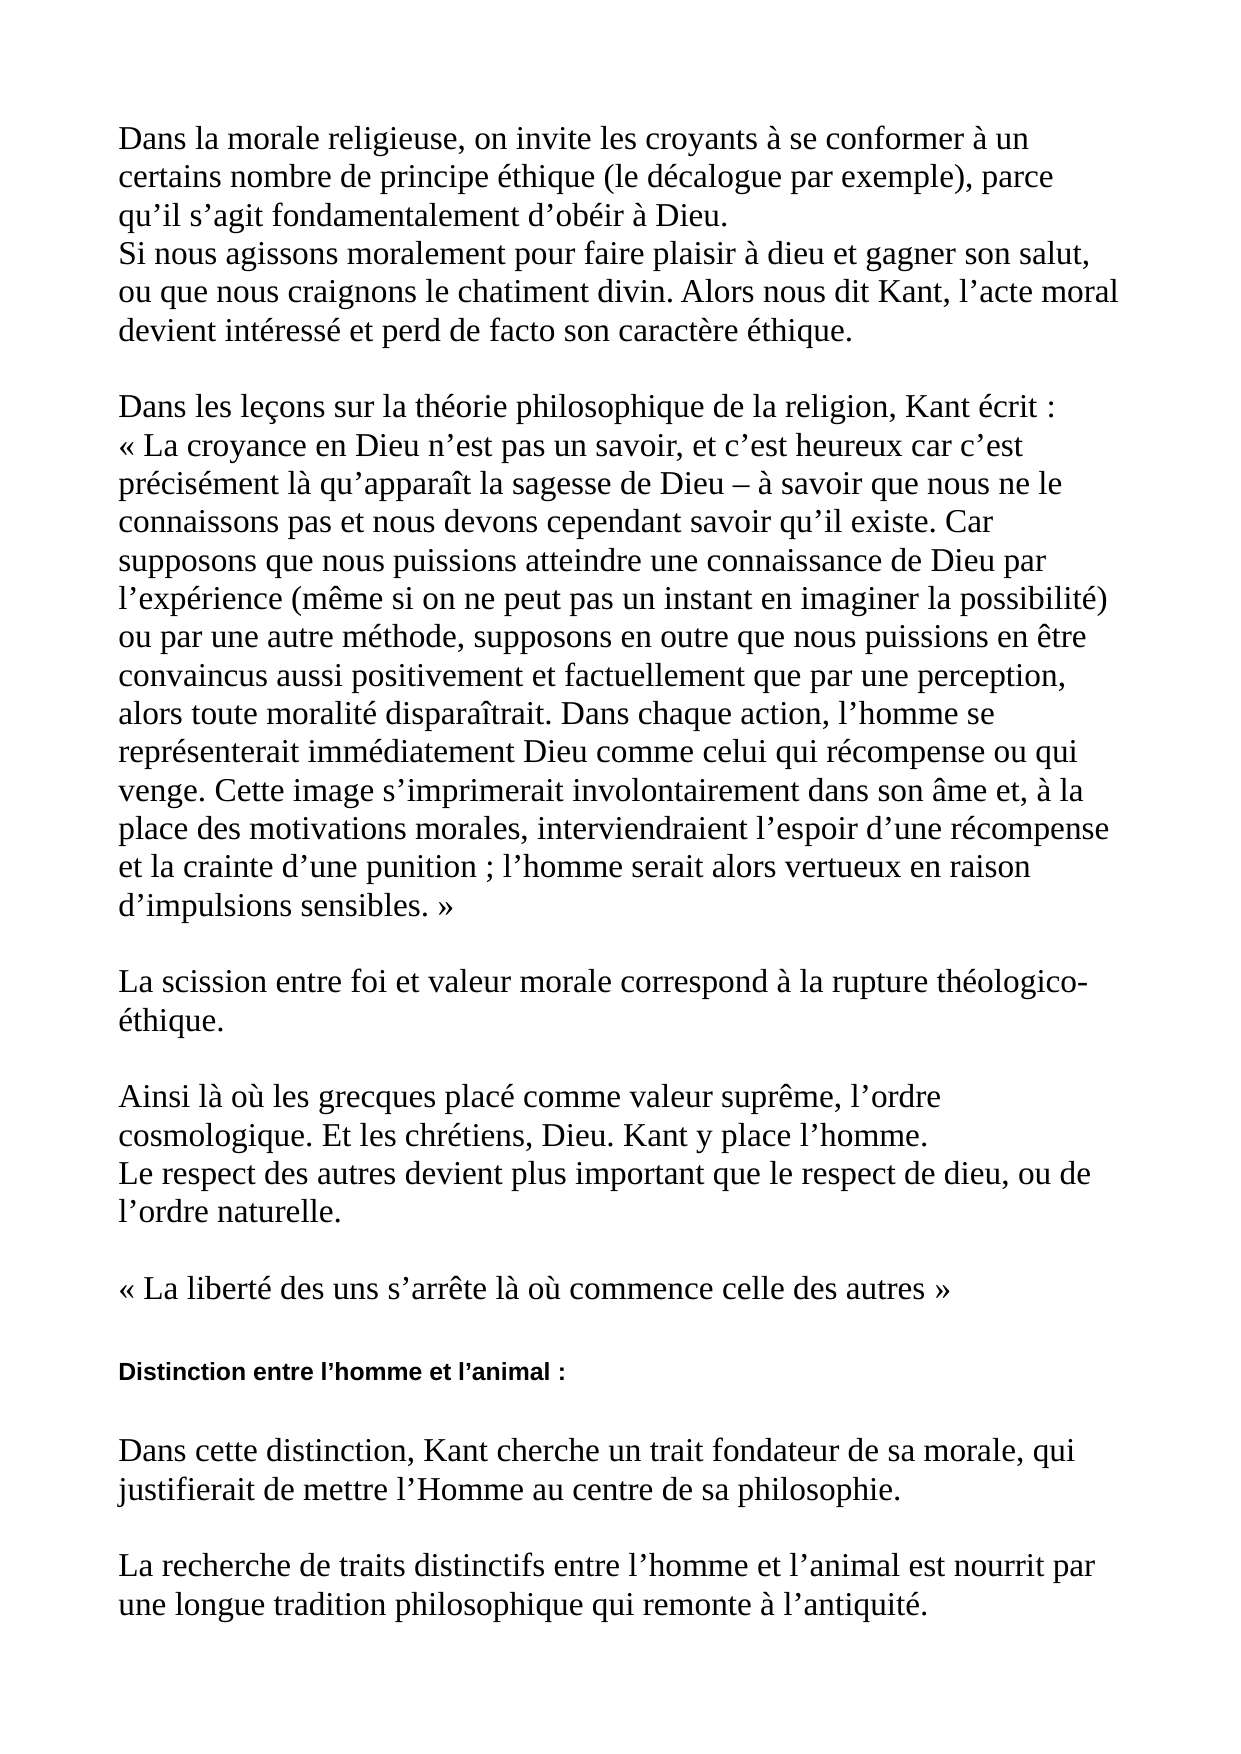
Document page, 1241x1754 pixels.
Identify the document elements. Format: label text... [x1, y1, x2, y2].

text La scission entre foi et valeur morale correspond à la rupture théologico-éthique. [118, 961, 1122, 1038]
text Dans les leçons sur la théorie philosophique de la religion, Kant écrit : [118, 386, 1122, 425]
subtitle Distinction entre l’homme et l’animal : [118, 1357, 1122, 1386]
text Ainsi là où les grecques placé comme valeur suprême, l’ordre cosmologique. Et les chrétiens, Dieu. Kant y place l’homme. [118, 1076, 1122, 1153]
text Dans cette distinction, Kant cherche un trait fondateur de sa morale, qui justifierait de mettre l’Homme au centre de sa philosophie. [118, 1430, 1122, 1507]
text Le respect des autres devient plus important que le respect de dieu, ou de l’ordre naturelle. [118, 1153, 1122, 1230]
text « La liberté des uns s’arrête là où commence celle des autres » [118, 1268, 1122, 1306]
text « La croyance en Dieu n’est pas un savoir, et c’est heureux car c’est précisément là qu’apparaît la sagesse de Dieu – à savoir que nous ne le connaissons pas et nous devons cependant savoir qu’il existe. Car supposons que nous puissions atteindre une connaissance de Dieu par l’expérience (même si on ne peut pas un instant en imaginer la possibilité) ou par une autre méthode, supposons en outre que nous puissions en être convaincus aussi positivement et factuellement que par une perception, alors toute moralité disparaîtrait. Dans chaque action, l’homme se représenterait immédiatement Dieu comme celui qui récompense ou qui venge. Cette image s’imprimerait involontairement dans son âme et, à la place des motivations morales, interviendraient l’espoir d’une récompense et la crainte d’une punition ; l’homme serait alors vertueux en raison d’impulsions sensibles. » [118, 425, 1122, 923]
text Si nous agissons moralement pour faire plaisir à dieu et gagner son salut, ou que nous craignons le chatiment divin. Alors nous dit Kant, l’acte moral devient intéressé et perd de facto son caractère éthique. [118, 233, 1122, 348]
text La recherche de traits distinctifs entre l’homme et l’animal est nourrit par une longue tradition philosophique qui remonte à l’antiquité. [118, 1545, 1122, 1622]
text Dans la morale religieuse, on invite les croyants à se conformer à un certains nombre de principe éthique (le décalogue par exemple), parce qu’il s’agit fondamentalement d’obéir à Dieu. [118, 118, 1122, 233]
